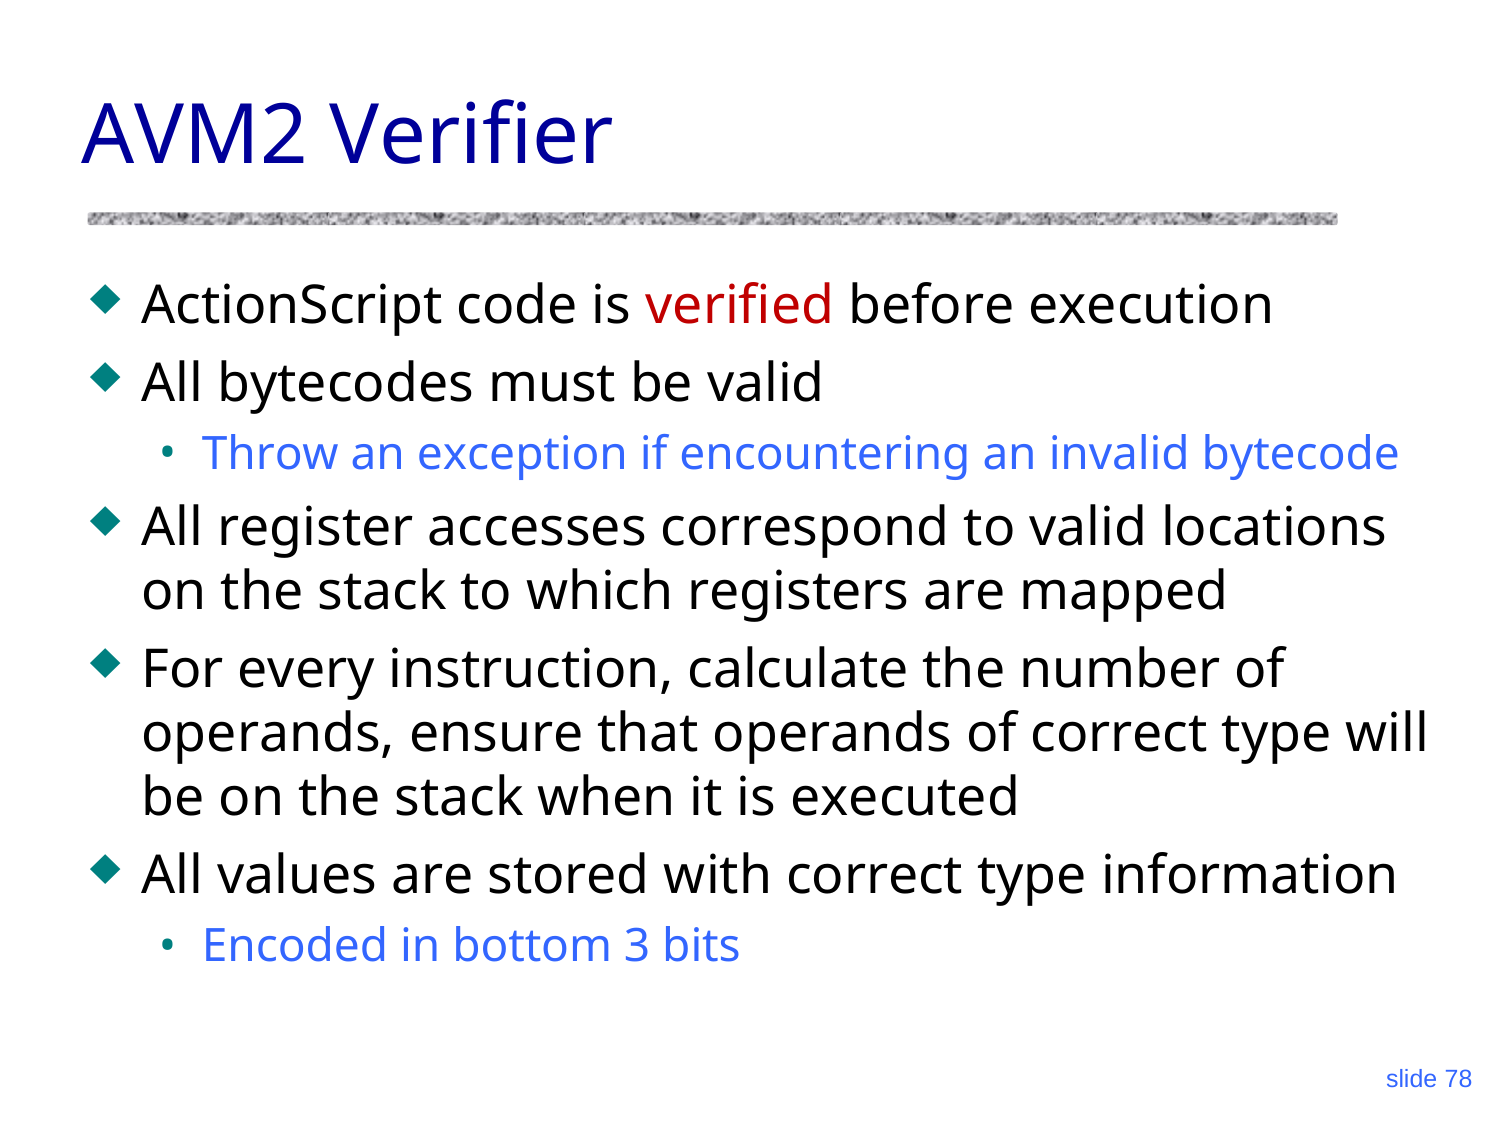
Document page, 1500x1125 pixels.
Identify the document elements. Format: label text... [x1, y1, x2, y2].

list ActionScript code is verified before execution All bytecodes must be valid Throw an exception if encountering an invalid bytecode All register accesses correspond to valid locations on the stack to which registers are mapped For every instruction, calculate the number of operands, ensure that operands of correct type will be on the stack when it is executed All values are stored with correct type information Encoded in bottom 3 bits [74, 262, 1463, 1101]
text_box slide <number> [1463, 1025, 1488, 1101]
title AVM2 Verifier [66, 37, 1425, 188]
picture [87, 212, 1338, 226]
